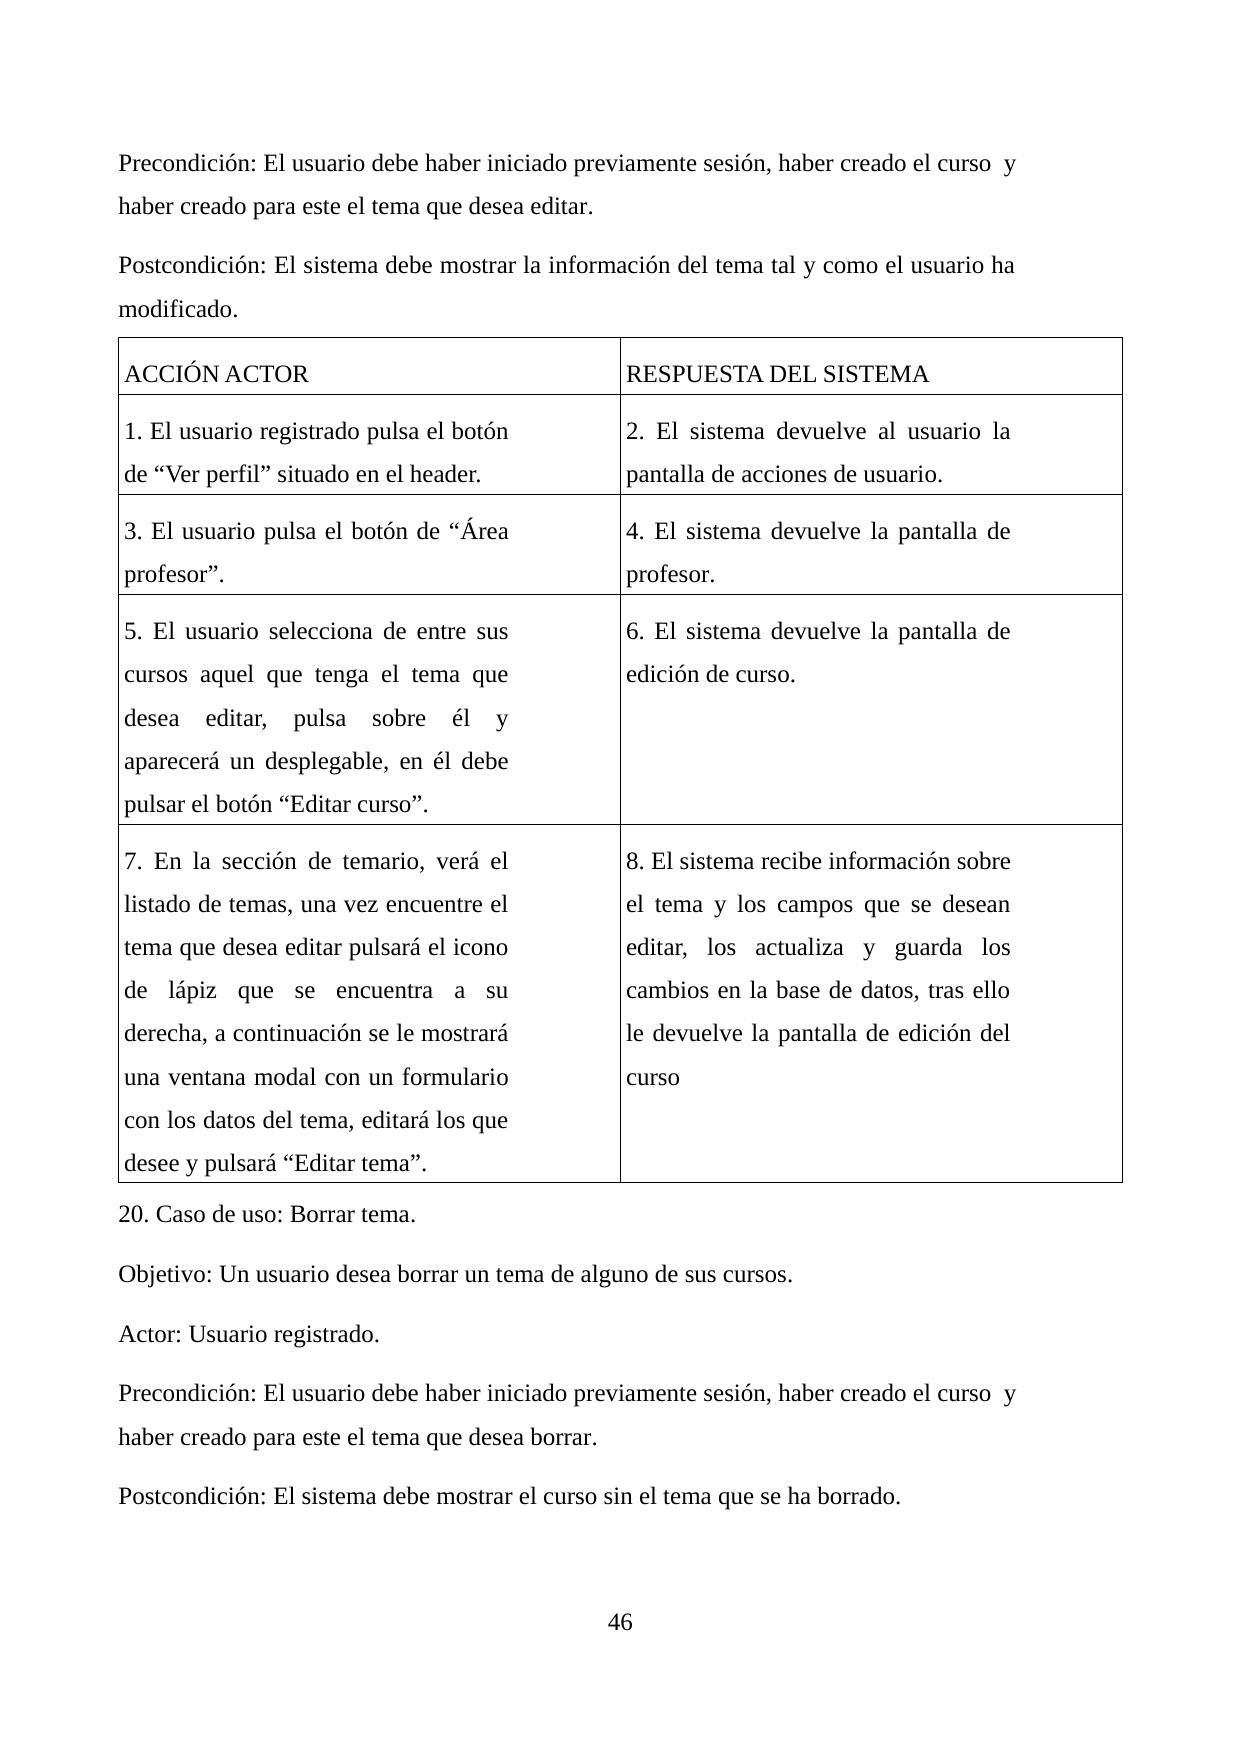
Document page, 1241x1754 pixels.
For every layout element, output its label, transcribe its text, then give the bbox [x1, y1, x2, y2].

text Postcondición: El sistema debe mostrar la información del tema tal y como el usuario ha modificado. [118, 251, 1017, 322]
table_cell 8. El sistema recibe información sobre el tema y los campos que se desean editar, los actualiza y guarda los cambios en la base de datos, tras ello le devuelve la pantalla de edición del curso [621, 825, 1122, 1182]
text Objetivo: Un usuario desea borrar un tema de alguno de sus cursos. [118, 1259, 1017, 1288]
table_cell 1. El usuario registrado pulsa el botón de “Ver perfil” situado en el header. [119, 395, 620, 494]
table_cell 3. El usuario pulsa el botón de “Área profesor”. [119, 495, 620, 594]
table_header ACCIÓN ACTOR [119, 338, 620, 394]
table_cell 2. El sistema devuelve al usuario la pantalla de acciones de usuario. [621, 395, 1122, 494]
table_cell 6. El sistema devuelve la pantalla de edición de curso. [621, 595, 1122, 823]
table_cell 7. En la sección de temario, verá el listado de temas, una vez encuentre el tema que desea editar pulsará el icono de lápiz que se encuentra a su derecha, a continuación se le mostrará una ventana modal con un formulario con los datos del tema, editará los que desee y pulsará “Editar tema”. [119, 825, 620, 1182]
text 20. Caso de uso: Borrar tema. [118, 1199, 1017, 1228]
text Actor: Usuario registrado. [118, 1319, 1017, 1347]
text Precondición: El usuario debe haber iniciado previamente sesión, haber creado el curso y haber creado para este el tema que desea borrar. [118, 1378, 1017, 1450]
table_cell 5. El usuario selecciona de entre sus cursos aquel que tenga el tema que desea editar, pulsa sobre él y aparecerá un desplegable, en él debe pulsar el botón “Editar curso”. [119, 595, 620, 823]
text Postcondición: El sistema debe mostrar el curso sin el tema que se ha borrado. [118, 1481, 1017, 1510]
text Precondición: El usuario debe haber iniciado previamente sesión, haber creado el curso y haber creado para este el tema que desea editar. [118, 148, 1017, 219]
table_cell 4. El sistema devuelve la pantalla de profesor. [621, 495, 1122, 594]
table_header RESPUESTA DEL SISTEMA [621, 338, 1122, 394]
